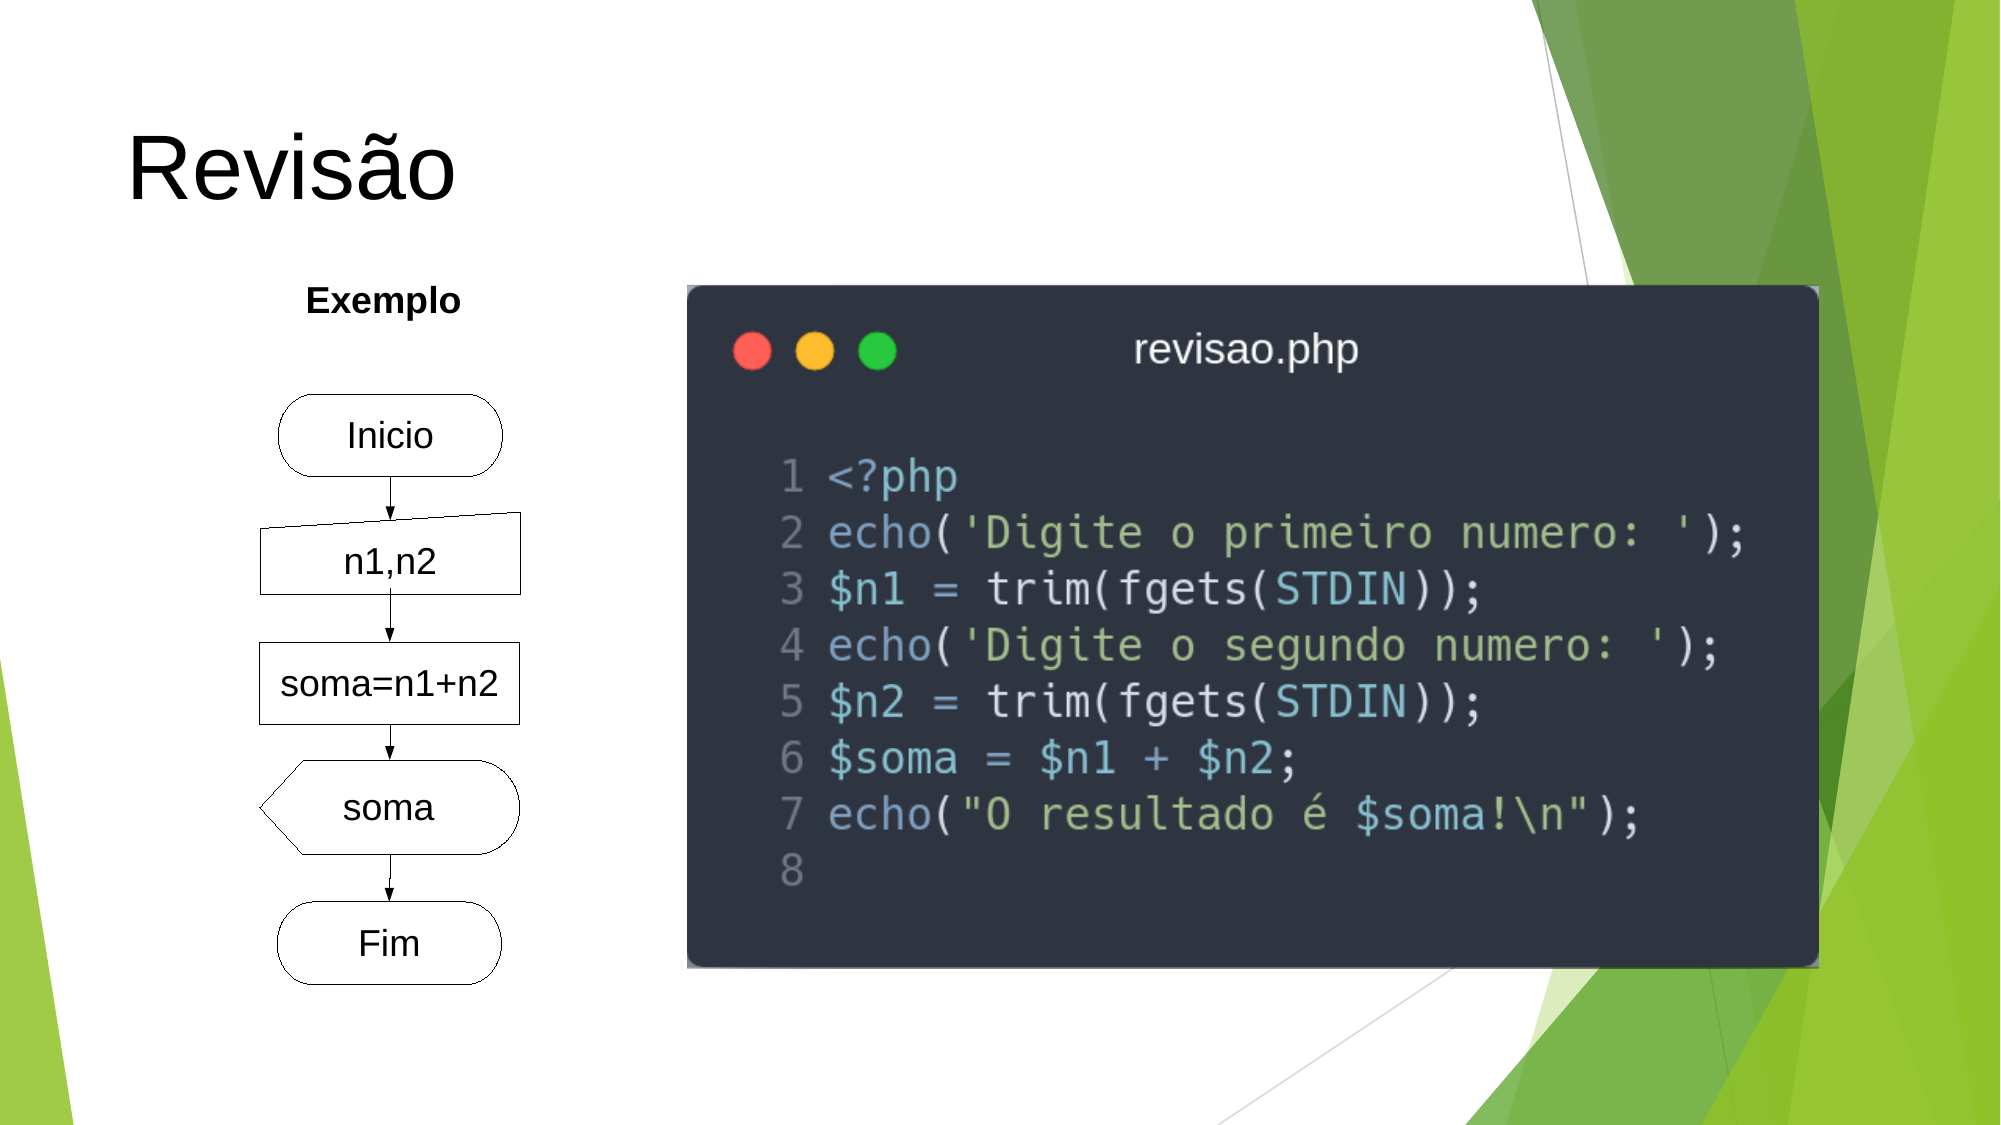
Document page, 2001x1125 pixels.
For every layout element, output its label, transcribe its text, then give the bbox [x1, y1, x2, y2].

text_box Fim [277, 901, 502, 985]
picture [687, 284, 1819, 969]
text_box Exemplo [188, 271, 579, 329]
text_box soma [259, 760, 520, 855]
title Revisão [111, 99, 1522, 317]
text_box soma=n1+n2 [259, 642, 520, 725]
text_box Inicio [278, 394, 503, 477]
text_box n1,n2 [260, 512, 521, 595]
